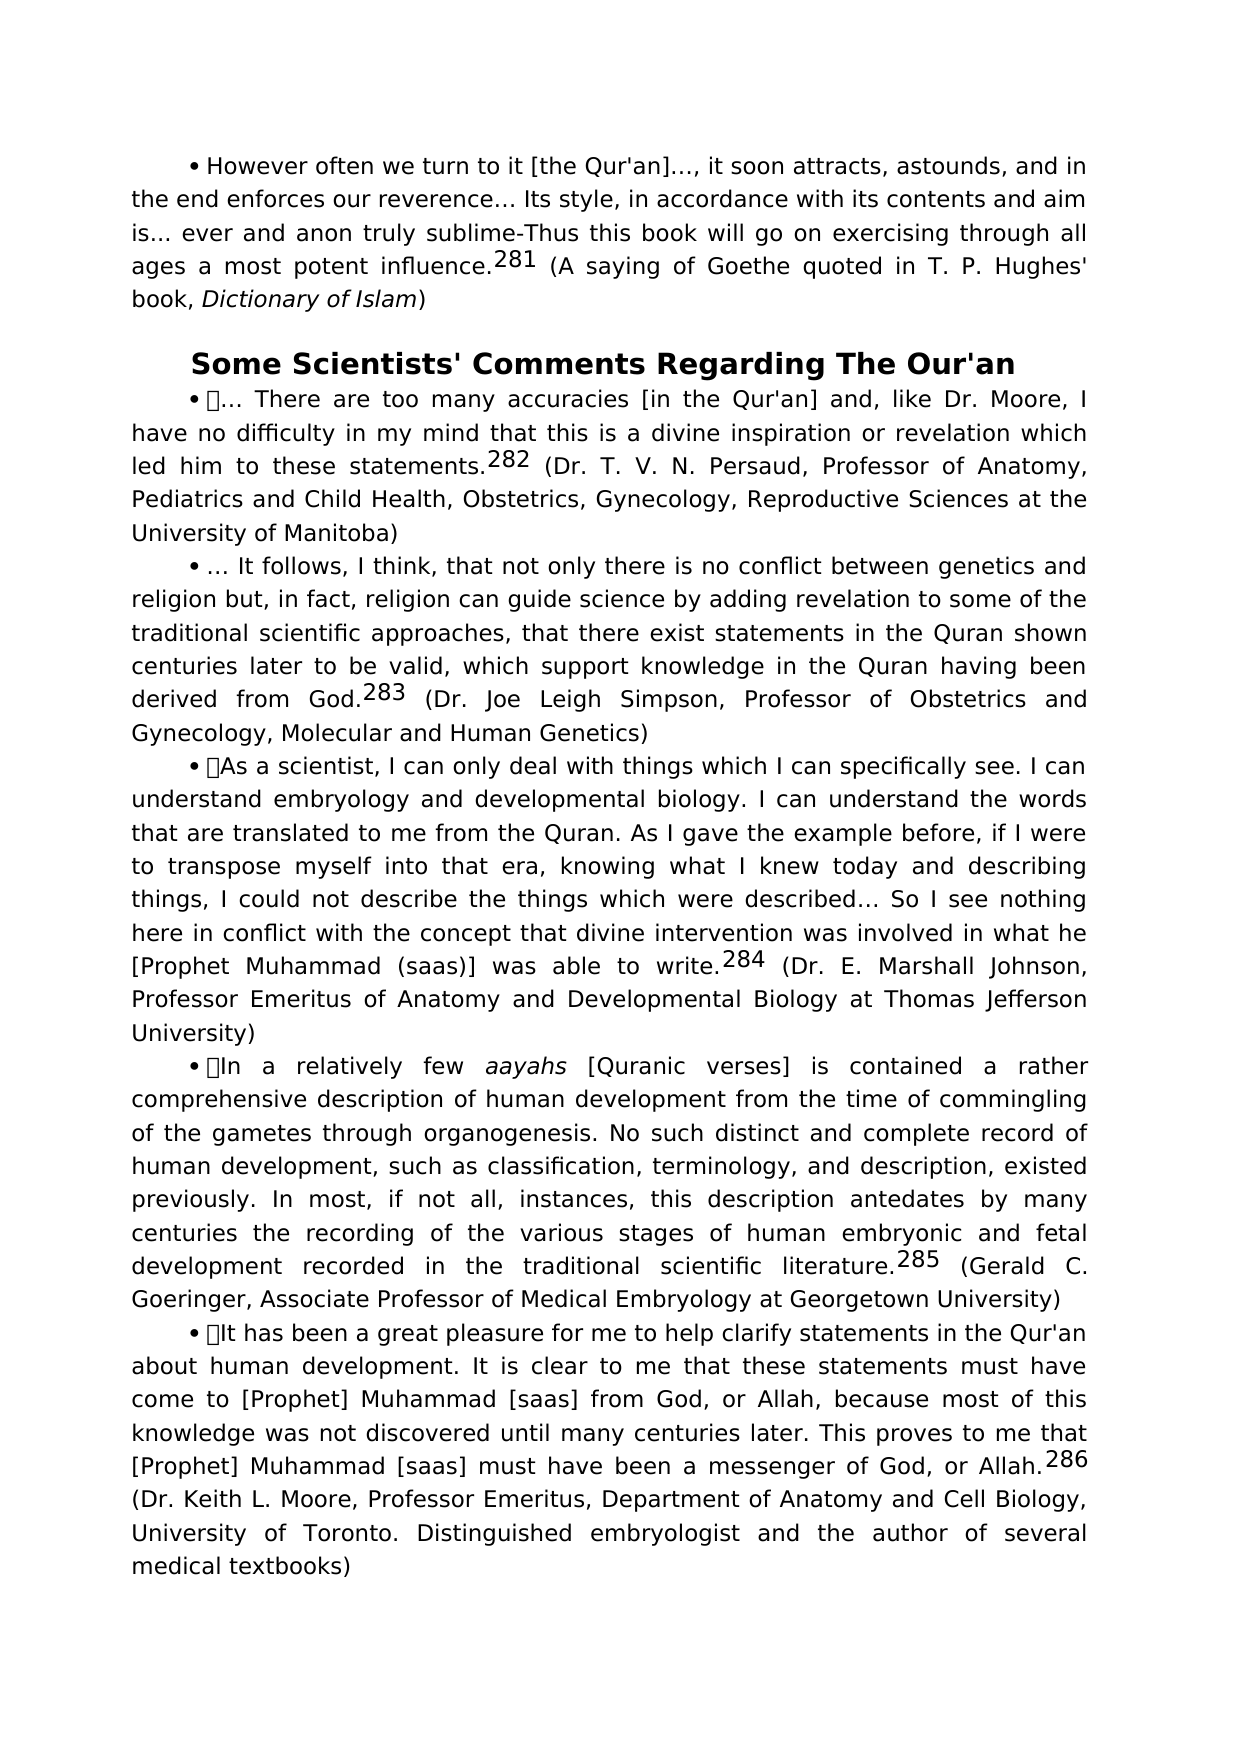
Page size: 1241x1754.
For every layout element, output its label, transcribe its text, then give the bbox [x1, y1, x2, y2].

list However often we turn to it [the Qur'an]…, it soon attracts, astounds, and in the end enforces our reverence… Its style, in accordance with its contents and aim is... ever and anon truly sublime-Thus this book will go on exercising through all ages a most potent influence.281 (A saying of Goethe quoted in T. P. Hughes' book, Dictionary of Islam) [131, 148, 1088, 314]
list … It follows, I think, that not only there is no conflict between genetics and religion but, in fact, religion can guide science by adding revelation to some of the traditional scientific approaches, that there exist statements in the Quran shown centuries later to be valid, which support knowledge in the Quran having been derived from God.283 (Dr. Joe Leigh Simpson, Professor of Obstetrics and Gynecology, Molecular and Human Genetics) [131, 548, 1088, 748]
list In a relatively few aayahs [Quranic verses] is contained a rather comprehensive description of human development from the time of commingling of the gametes through organogenesis. No such distinct and complete record of human development, such as classification, terminology, and description, existed previously. In most, if not all, instances, this description antedates by many centuries the recording of the various stages of human embryonic and fetal development recorded in the traditional scientific literature.285 (Gerald C. Goeringer, Associate Professor of Medical Embryology at Georgetown University) [131, 1048, 1088, 1314]
list It has been a great pleasure for me to help clarify statements in the Qur'an about human development. It is clear to me that these statements must have come to [Prophet] Muhammad [saas] from God, or Allah, because most of this knowledge was not discovered until many centuries later. This proves to me that [Prophet] Muhammad [saas] must have been a messenger of God, or Allah.286 (Dr. Keith L. Moore, Professor Emeritus, Department of Anatomy and Cell Biology, University of Toronto. Distinguished embryologist and the author of several medical textbooks) [131, 1314, 1088, 1581]
list … There are too many accuracies [in the Qur'an] and, like Dr. Moore, I have no difficulty in my mind that this is a divine inspiration or revelation which led him to these statements.282 (Dr. T. V. N. Persaud, Professor of Anatomy, Pediatrics and Child Health, Obstetrics, Gynecology, Reproductive Sciences at the University of Manitoba) [131, 381, 1088, 548]
list As a scientist, I can only deal with things which I can specifically see. I can understand embryology and developmental biology. I can understand the words that are translated to me from the Quran. As I gave the example before, if I were to transpose myself into that era, knowing what I knew today and describing things, I could not describe the things which were described… So I see nothing here in conflict with the concept that divine intervention was involved in what he [Prophet Muhammad (saas)] was able to write.284 (Dr. E. Marshall Johnson, Professor Emeritus of Anatomy and Developmental Biology at Thomas Jefferson University) [131, 748, 1088, 1048]
text Some Scientists' Comments Regarding The Our'an [131, 348, 1088, 381]
